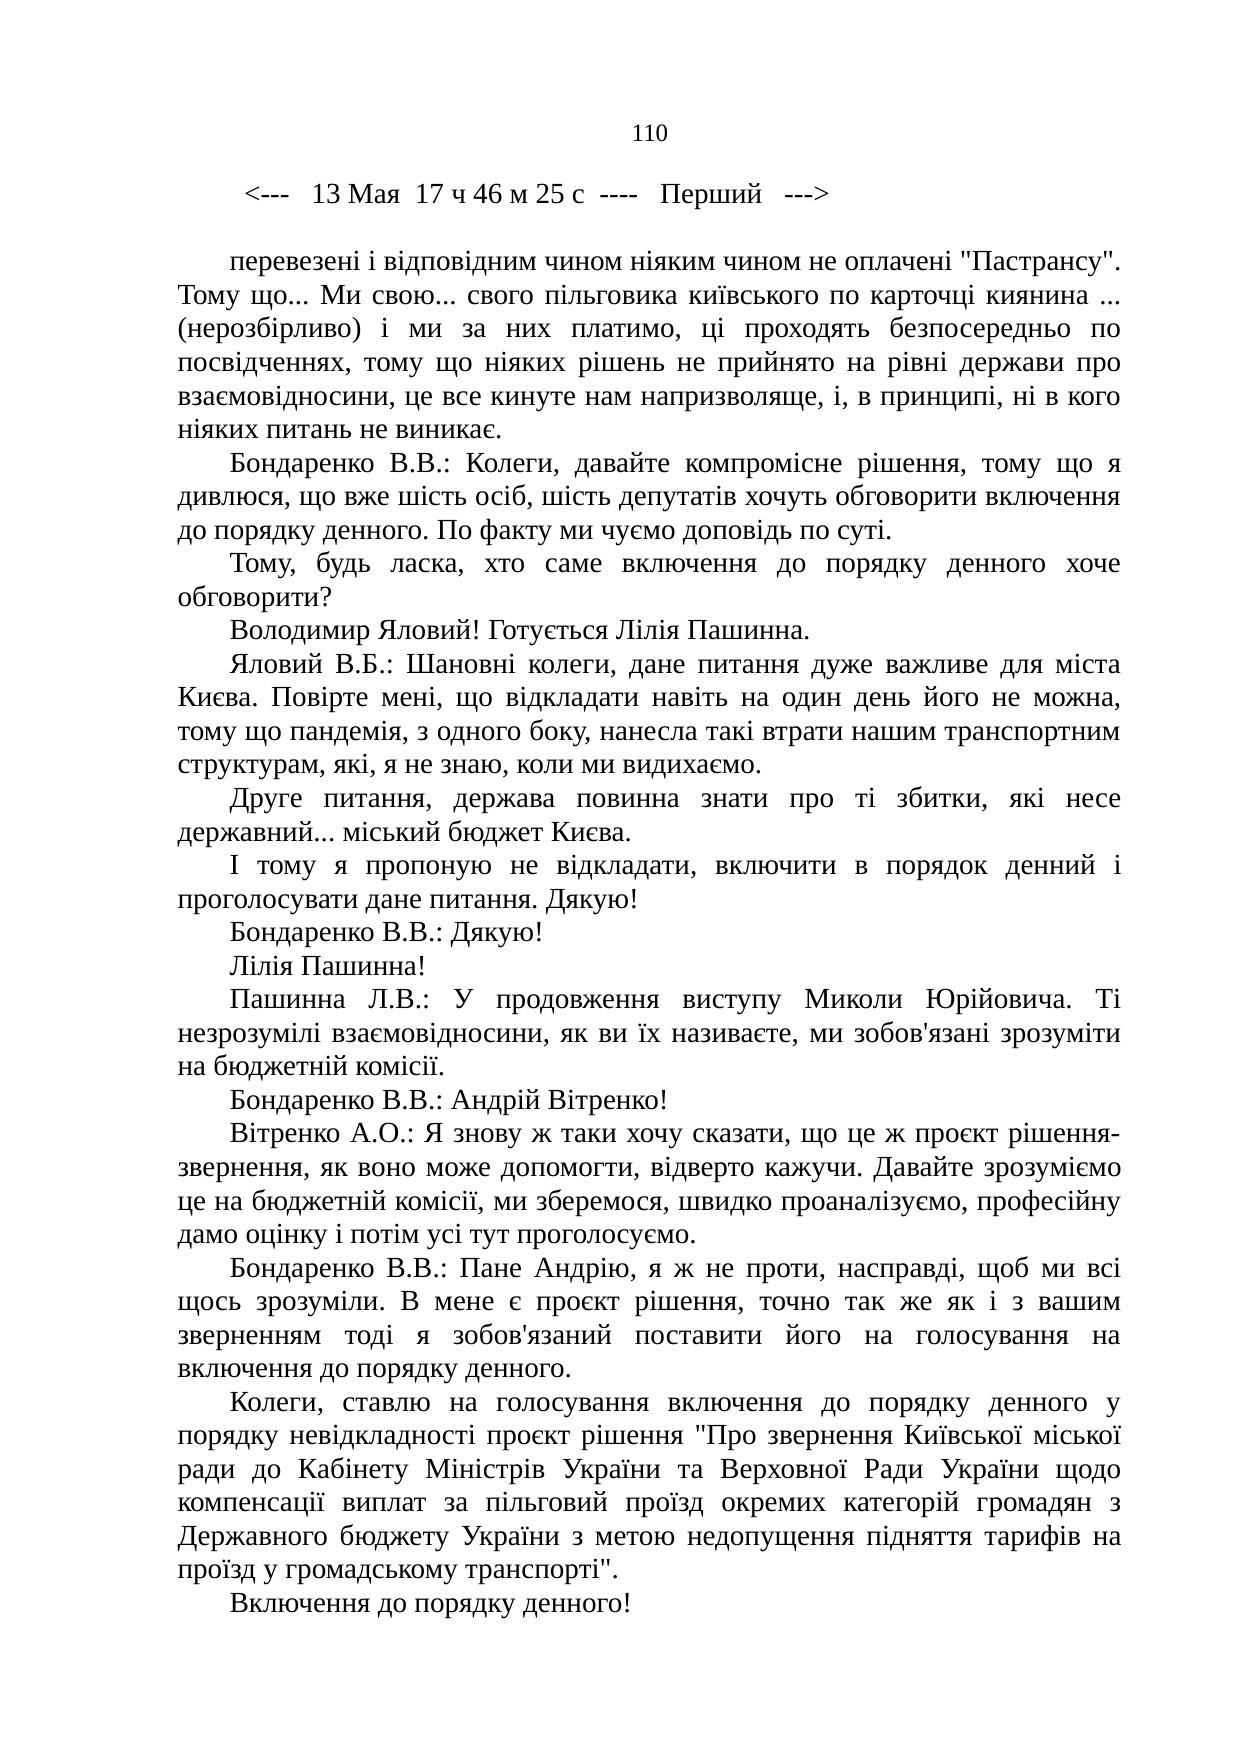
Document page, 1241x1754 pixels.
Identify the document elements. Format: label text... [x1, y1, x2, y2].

text Бондаренко В.В.: Пане Андрію, я ж не проти, насправді, щоб ми всі щось зрозуміли. В мене є проєкт рішення, точно так же як і з вашим зверненням тоді я зобов'язаний поставити його на голосування на включення до порядку денного. [177, 1250, 1122, 1384]
text Бондаренко В.В.: Андрій Вітренко! [177, 1082, 1122, 1116]
text І тому я пропоную не відкладати, включити в порядок денний і проголосувати дане питання. Дякую! [177, 847, 1122, 914]
text Колеги, ставлю на голосування включення до порядку денного у порядку невідкладності проєкт рішення "Про звернення Київської міської ради до Кабінету Міністрів України та Верховної Ради України щодо компенсації виплат за пільговий проїзд окремих категорій громадян з Державного бюджету України з метою недопущення підняття тарифів на проїзд у громадському транспорті". [177, 1384, 1122, 1585]
text перевезені і відповідним чином ніяким чином не оплачені "Пастрансу". Тому що... Ми свою... свого пільговика київського по карточці киянина ...(нерозбірливо) і ми за них платимо, ці проходять безпосередньо по посвідченнях, тому що ніяких рішень не прийнято на рівні держави про взаємовідносини, це все кинуте нам напризволяще, і, в принципі, ні в кого ніяких питань не виникає. [177, 243, 1122, 445]
text Тому, будь ласка, хто саме включення до порядку денного хоче обговорити? [177, 545, 1122, 612]
text Володимир Яловий! Готується Лілія Пашинна. [177, 612, 1122, 646]
text Яловий В.Б.: Шановні колеги, дане питання дуже важливе для міста Києва. Повірте мені, що відкладати навіть на один день його не можна, тому що пандемія, з одного боку, нанесла такі втрати нашим транспортним структурам, які, я не знаю, коли ми видихаємо. [177, 646, 1122, 780]
text Включення до порядку денного! [177, 1585, 1122, 1619]
text Вітренко А.О.: Я знову ж таки хочу сказати, що це ж проєкт рішення-звернення, як воно може допомогти, відверто кажучи. Давайте зрозуміємо це на бюджетній комісії, ми зберемося, швидко проаналізуємо, професійну дамо оцінку і потім усі тут проголосуємо. [177, 1116, 1122, 1250]
text Пашинна Л.В.: У продовження виступу Миколи Юрійовича. Ті незрозумілі взаємовідносини, як ви їх називаєте, ми зобов'язані зрозуміти на бюджетній комісії. [177, 981, 1122, 1082]
text Бондаренко В.В.: Колеги, давайте компромісне рішення, тому що я дивлюся, що вже шість осіб, шість депутатів хочуть обговорити включення до порядку денного. По факту ми чуємо доповідь по суті. [177, 445, 1122, 545]
text Бондаренко В.В.: Дякую! [177, 914, 1122, 948]
text Друге питання, держава повинна знати про ті збитки, які несе державний... міський бюджет Києва. [177, 780, 1122, 847]
text <--- 13 Мая 17 ч 46 м 25 с ---- Перший ---> [177, 176, 1122, 210]
text Лілія Пашинна! [177, 948, 1122, 981]
